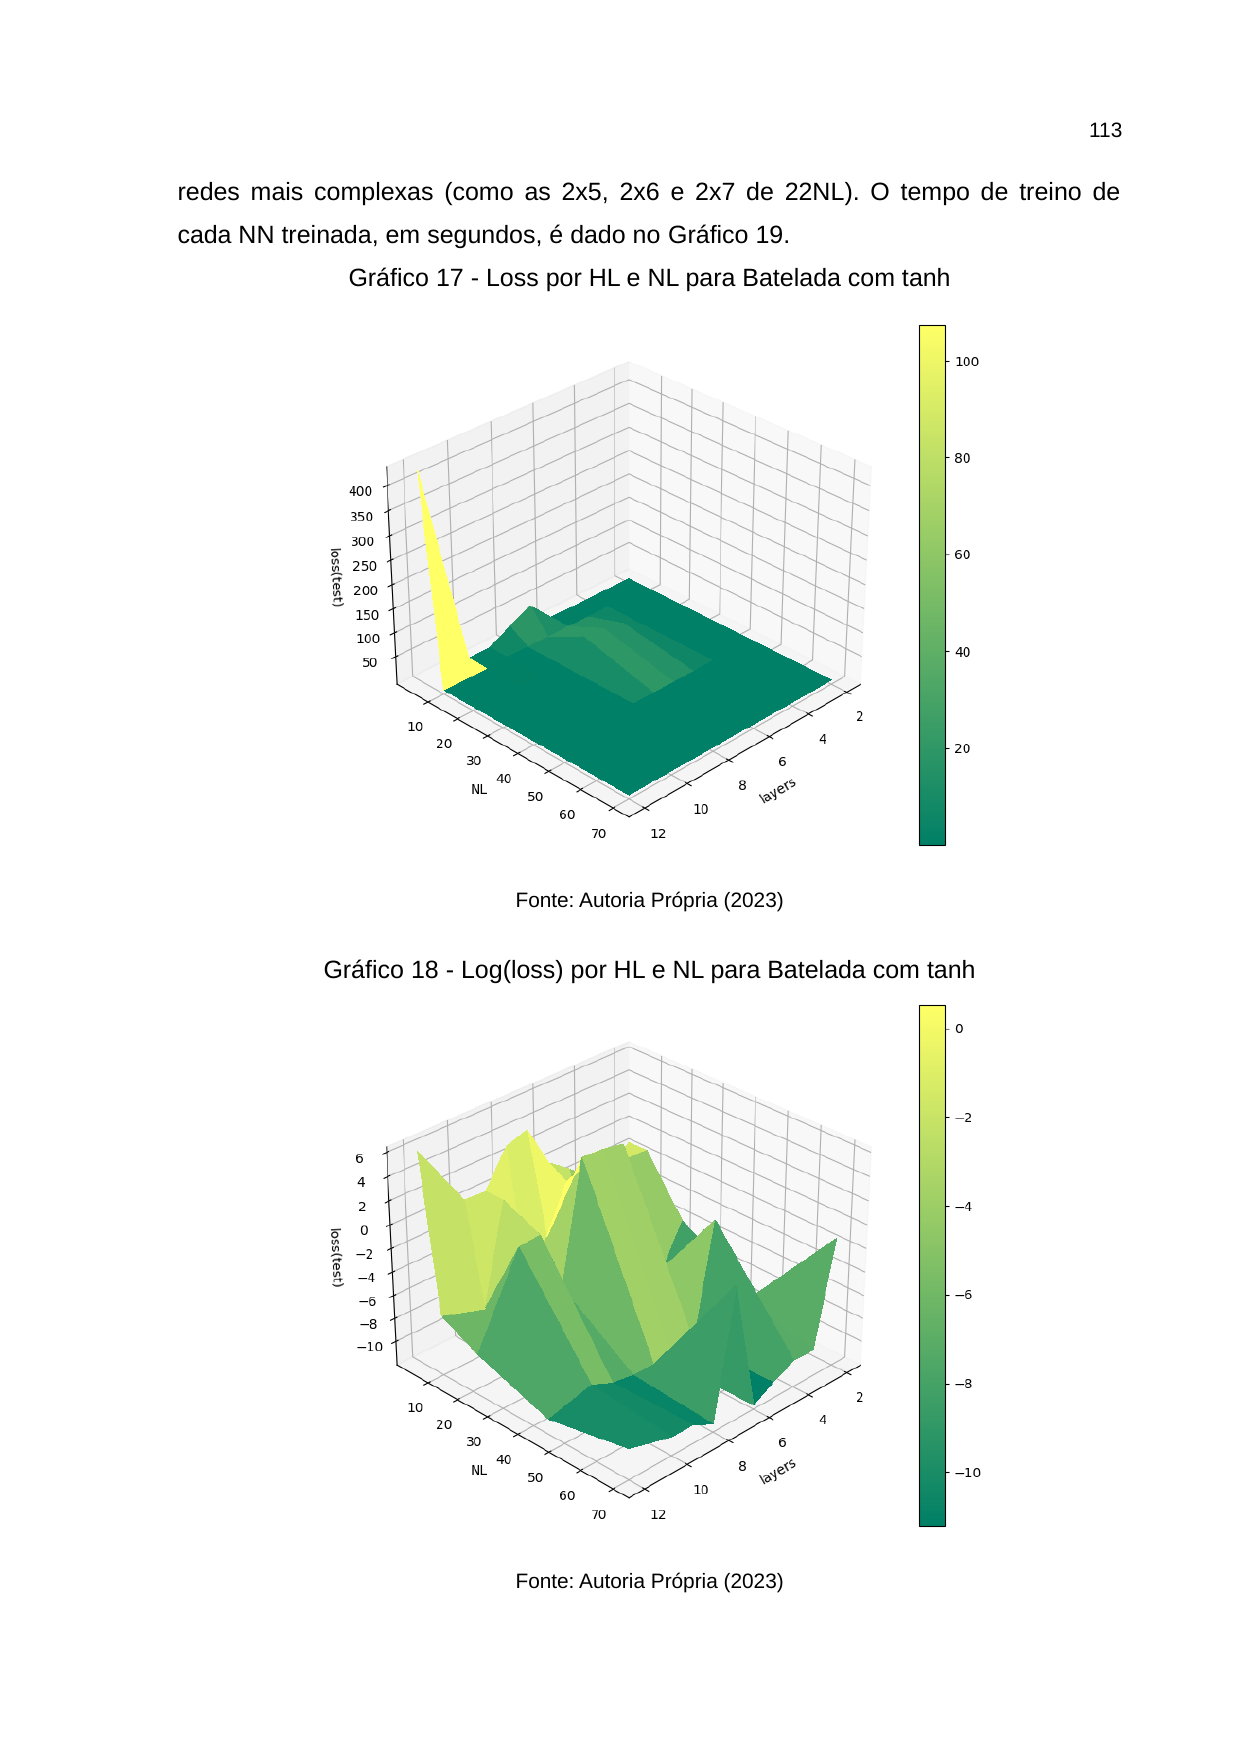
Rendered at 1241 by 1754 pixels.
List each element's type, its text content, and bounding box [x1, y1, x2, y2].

picture [271, 984, 1028, 1540]
text Gráfico 17 - Loss por HL e NL para Batelada com tanh [272, 263, 1028, 292]
text Gráfico 18 - Log(loss) por HL e NL para Batelada com tanh [272, 955, 1028, 984]
text Fonte: Autoria Própria (2023) [177, 1569, 1122, 1593]
picture [271, 292, 1028, 860]
text redes mais complexas (como as 2x5, 2x6 e 2x7 de 22NL). O tempo de treino de cada NN treinada, em segundos, é dado no Gráfico 19. [177, 177, 1122, 249]
text Fonte: Autoria Própria (2023) [177, 888, 1122, 912]
